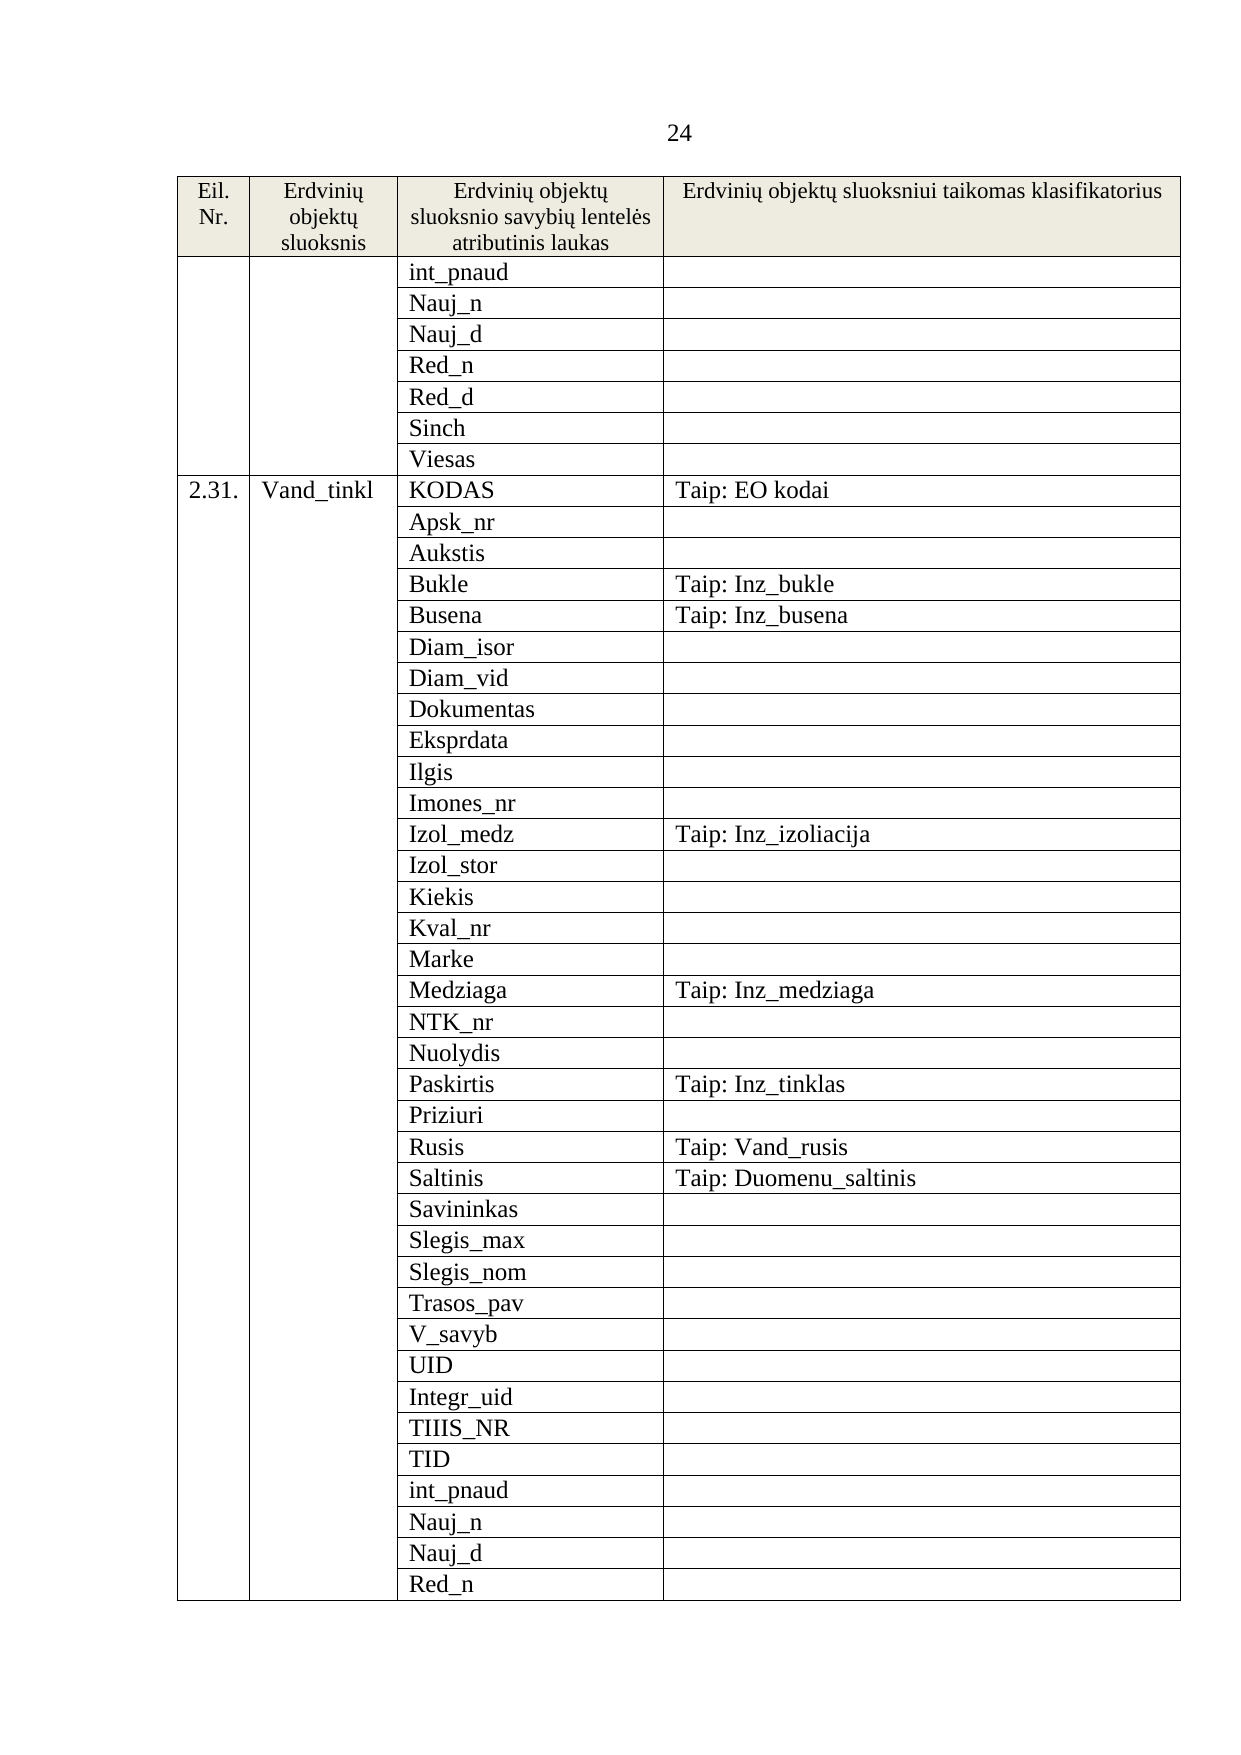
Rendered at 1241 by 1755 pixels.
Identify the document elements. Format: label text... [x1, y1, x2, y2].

table_cell Taip: Inz_medziaga [664, 976, 1180, 1006]
table_cell TID [398, 1444, 663, 1474]
table_cell Taip: EO kodai [664, 476, 1180, 506]
table_cell [664, 538, 1180, 568]
table_cell [664, 413, 1180, 443]
table_cell KODAS [398, 476, 663, 506]
table_cell Dokumentas [398, 694, 663, 724]
table_cell [664, 1444, 1180, 1474]
table_cell Nauj_d [398, 1538, 663, 1568]
table_cell int_pnaud [398, 257, 663, 287]
table_cell 2.31. [178, 476, 249, 1599]
table_cell [664, 1382, 1180, 1412]
table_cell [664, 319, 1180, 349]
table_cell Viesas [398, 444, 663, 474]
table_cell [664, 1101, 1180, 1131]
table_cell Apsk_nr [398, 507, 663, 537]
table_cell Kiekis [398, 882, 663, 912]
table_cell [664, 1538, 1180, 1568]
table_cell [664, 1507, 1180, 1537]
table_header Erdvinių objektų sluoksnis [250, 177, 397, 256]
table_cell Rusis [398, 1132, 663, 1162]
table_cell Red_n [398, 351, 663, 381]
table_cell Slegis_max [398, 1226, 663, 1256]
table_cell [664, 257, 1180, 287]
table_cell Saltinis [398, 1163, 663, 1193]
table_cell [664, 1257, 1180, 1287]
table_cell Ilgis [398, 757, 663, 787]
table_cell Nauj_d [398, 319, 663, 349]
table_cell V_savyb [398, 1319, 663, 1349]
table_cell Red_d [398, 382, 663, 412]
table_cell Nuolydis [398, 1038, 663, 1068]
table_cell Imones_nr [398, 788, 663, 818]
table_cell [664, 663, 1180, 693]
table_cell [664, 288, 1180, 318]
table_cell Nauj_n [398, 288, 663, 318]
table_cell Integr_uid [398, 1382, 663, 1412]
table_cell [664, 632, 1180, 662]
table_cell [664, 1194, 1180, 1224]
table_cell [664, 1038, 1180, 1068]
table_cell Vand_tinkl [250, 476, 397, 1599]
table_cell Slegis_nom [398, 1257, 663, 1287]
table_cell Izol_medz [398, 819, 663, 849]
table_cell [664, 507, 1180, 537]
table_cell [664, 726, 1180, 756]
table_cell Taip: Inz_bukle [664, 569, 1180, 599]
table_cell [664, 1319, 1180, 1349]
table_cell [664, 382, 1180, 412]
table_header Erdvinių objektų sluoksniui taikomas klasifikatorius [664, 177, 1180, 256]
table_cell Busena [398, 601, 663, 631]
table_cell NTK_nr [398, 1007, 663, 1037]
table_cell Medziaga [398, 976, 663, 1006]
table_cell Taip: Inz_busena [664, 601, 1180, 631]
table_cell Taip: Vand_rusis [664, 1132, 1180, 1162]
table_cell Savininkas [398, 1194, 663, 1224]
table_cell Sinch [398, 413, 663, 443]
table_cell [664, 694, 1180, 724]
table_cell [664, 1413, 1180, 1443]
table_cell Taip: Inz_tinklas [664, 1069, 1180, 1099]
table_cell TIIIS_NR [398, 1413, 663, 1443]
table_cell [664, 788, 1180, 818]
table_cell Taip: Inz_izoliacija [664, 819, 1180, 849]
table_cell Marke [398, 944, 663, 974]
table_cell [664, 1569, 1180, 1599]
table_cell [664, 444, 1180, 474]
table_cell [664, 757, 1180, 787]
table_cell Aukstis [398, 538, 663, 568]
table_cell [664, 1007, 1180, 1037]
table_cell [664, 851, 1180, 881]
table_cell Paskirtis [398, 1069, 663, 1099]
table_header Erdvinių objektų sluoksnio savybių lentelės atributinis laukas [398, 177, 663, 256]
table_cell Trasos_pav [398, 1288, 663, 1318]
table_cell [250, 257, 397, 474]
table_cell Taip: Duomenu_saltinis [664, 1163, 1180, 1193]
table_cell int_pnaud [398, 1476, 663, 1506]
table_cell Nauj_n [398, 1507, 663, 1537]
table_cell [664, 882, 1180, 912]
table_cell [664, 1476, 1180, 1506]
table_cell Bukle [398, 569, 663, 599]
table_cell Kval_nr [398, 913, 663, 943]
table_cell [664, 1288, 1180, 1318]
table_cell Izol_stor [398, 851, 663, 881]
table_cell Eksprdata [398, 726, 663, 756]
table_cell Priziuri [398, 1101, 663, 1131]
table_cell [664, 1226, 1180, 1256]
table_cell [664, 1351, 1180, 1381]
table_cell Red_n [398, 1569, 663, 1599]
table_cell Diam_isor [398, 632, 663, 662]
table_cell [178, 257, 249, 474]
table_cell Diam_vid [398, 663, 663, 693]
table_cell [664, 944, 1180, 974]
table_cell [664, 913, 1180, 943]
table_header Eil. Nr. [178, 177, 249, 256]
table_cell UID [398, 1351, 663, 1381]
table_cell [664, 351, 1180, 381]
